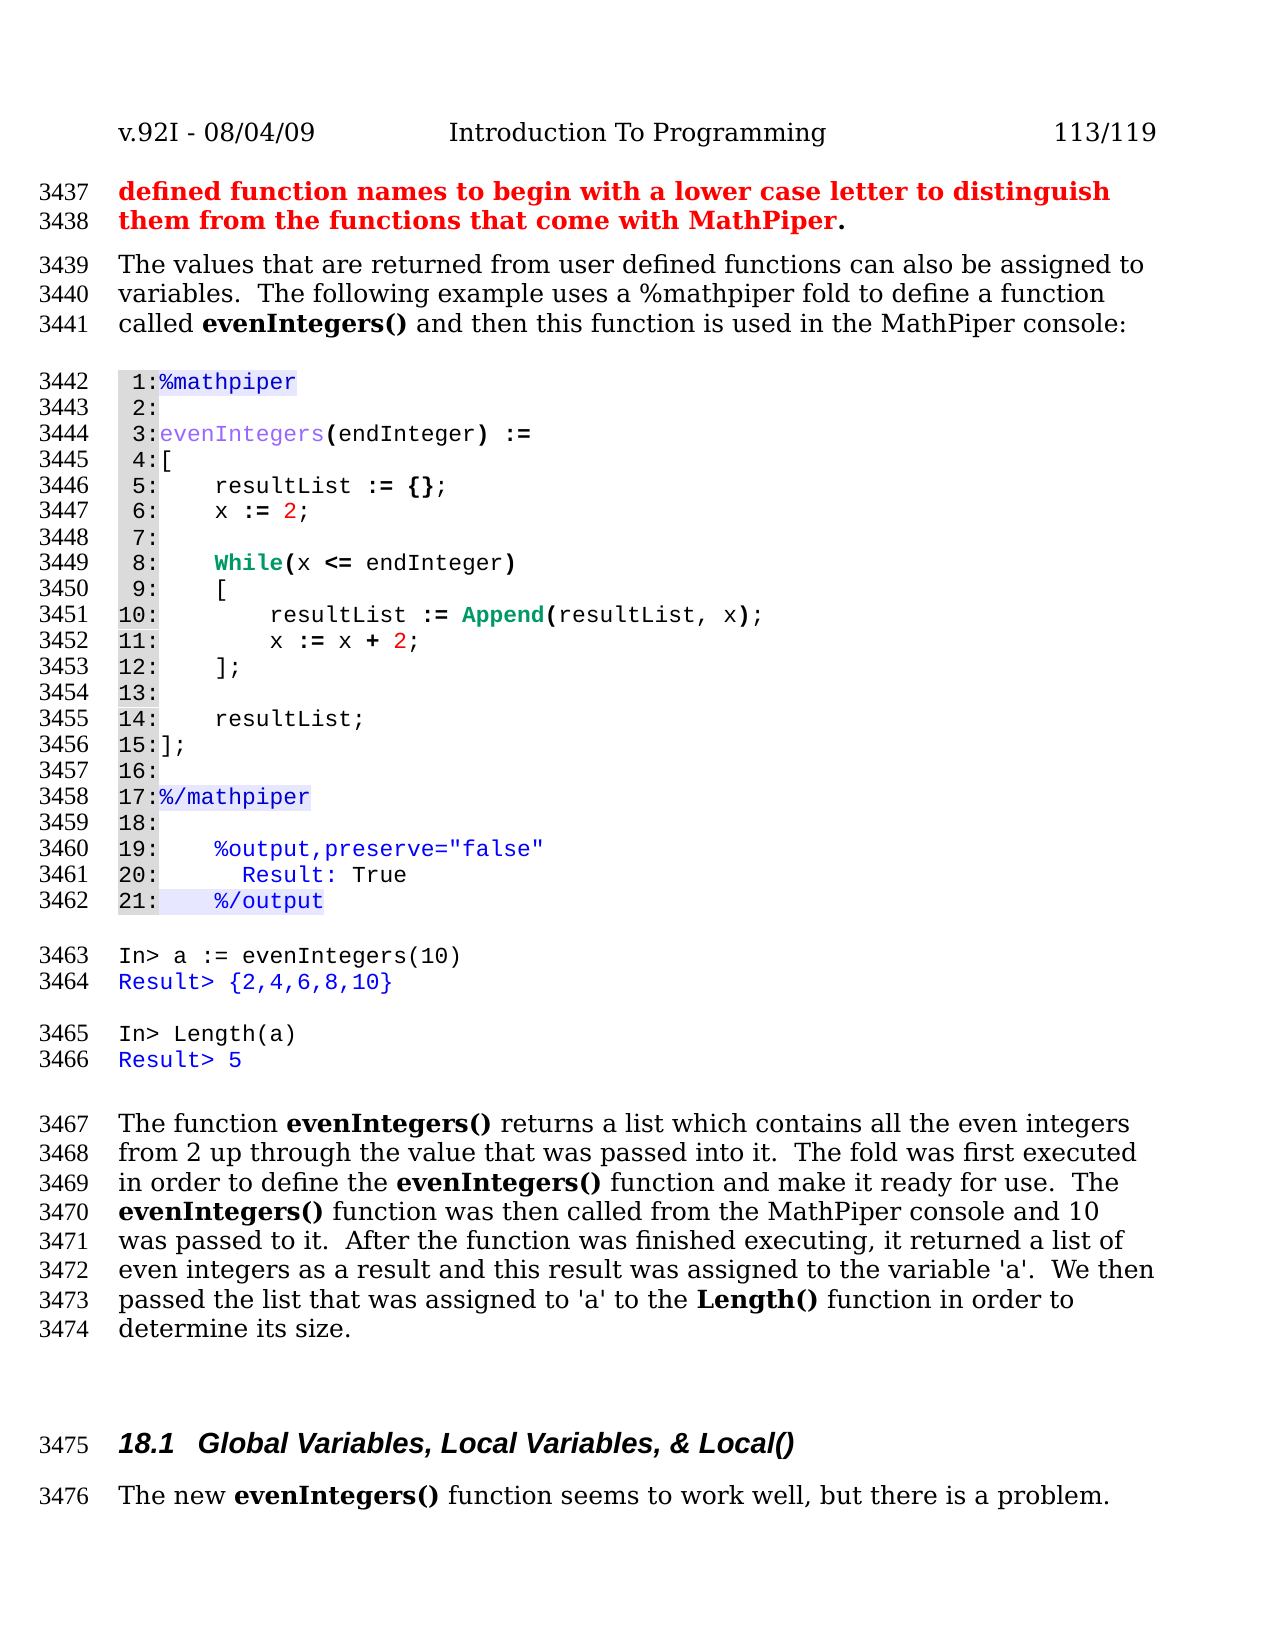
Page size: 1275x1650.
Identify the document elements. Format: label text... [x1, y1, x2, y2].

text 10: resultList := Append(resultList, x); [118, 604, 1157, 629]
text 21: %/output [118, 889, 1157, 915]
text 14: resultList; [118, 707, 1157, 733]
text The values that are returned from user defined functions can also be assigned to variables. The following example uses a %mathpiper fold to define a function called evenIntegers() and then this function is used in the MathPiper console: [118, 251, 1157, 338]
text 3:evenIntegers(endInteger) := [118, 422, 1157, 448]
text 6: x := 2; [118, 500, 1157, 526]
text Result> {2,4,6,8,10} [118, 970, 1157, 996]
text 18: [118, 811, 1157, 837]
text 20: Result: True [118, 863, 1157, 889]
text 1:%mathpiper [118, 370, 1157, 396]
text 8: While(x <= endInteger) [118, 552, 1157, 578]
text 2: [118, 396, 1157, 422]
text Result> 5 [118, 1048, 1157, 1074]
text 7: [118, 526, 1157, 552]
text The function evenIntegers() returns a list which contains all the even integers from 2 up through the value that was passed into it. The fold was first executed in order to define the evenIntegers() function and make it ready for use. The evenIntegers() function was then called from the MathPiper console and 10 was passed to it. After the function was finished executing, it returned a list of even integers as a result and this result was assigned to the variable 'a'. We then passed the list that was assigned to 'a' to the Length() function in order to determine its size. [118, 1109, 1157, 1343]
text In> Length(a) [118, 1022, 1157, 1048]
text 4:[ [118, 448, 1157, 474]
text 5: resultList := {}; [118, 474, 1157, 500]
text 19: %output,preserve="false" [118, 837, 1157, 863]
subtitle Global Variables, Local Variables, & Local() [118, 1426, 1157, 1460]
text The new evenIntegers() function seems to work well, but there is a problem. [118, 1481, 1157, 1510]
text 13: [118, 681, 1157, 707]
text 12: ]; [118, 656, 1157, 681]
text 11: x := x + 2; [118, 629, 1157, 656]
text 16: [118, 759, 1157, 785]
text 9: [ [118, 578, 1157, 604]
text 15:]; [118, 733, 1157, 759]
text In> a := evenIntegers(10) [118, 944, 1157, 970]
text defined function names to begin with a lower case letter to distinguish them from the functions that come with MathPiper. [118, 177, 1157, 236]
text 17:%/mathpiper [118, 785, 1157, 811]
